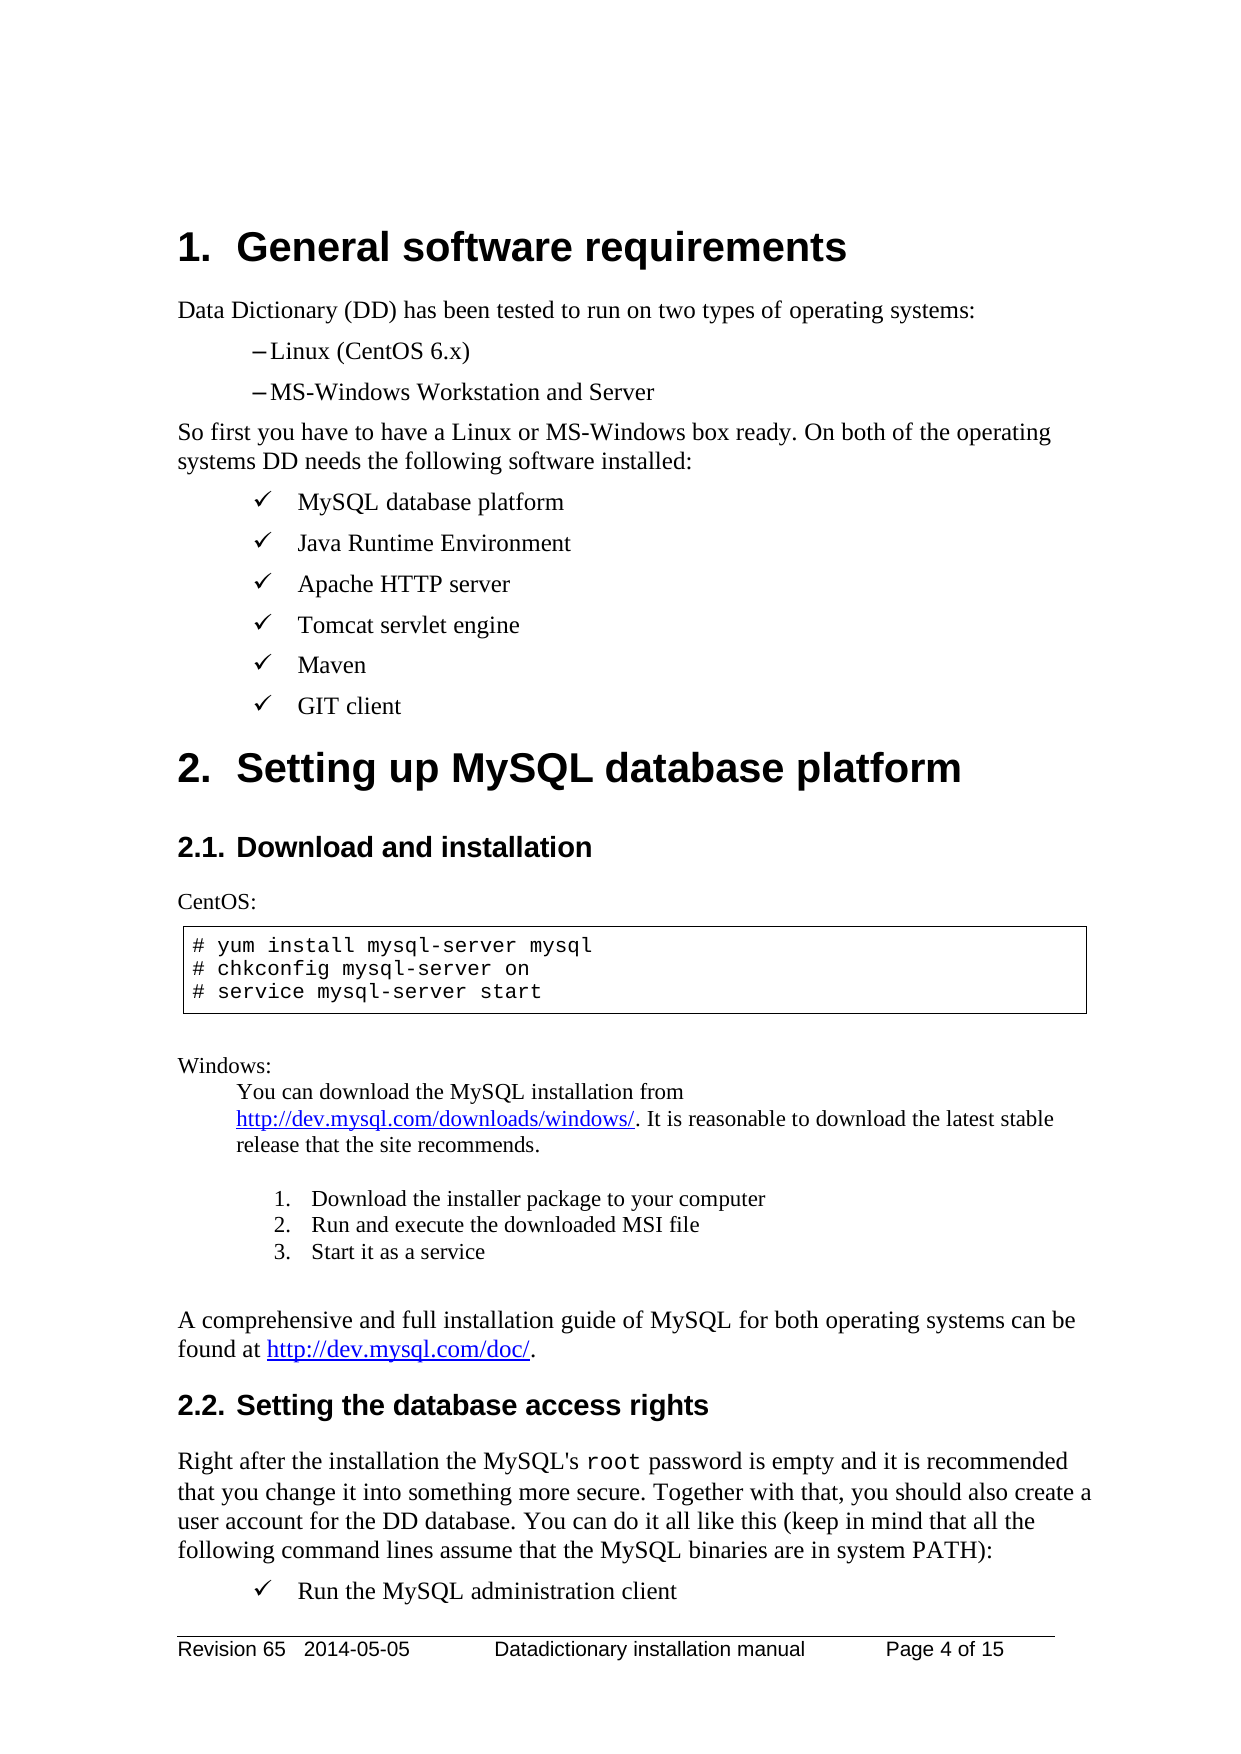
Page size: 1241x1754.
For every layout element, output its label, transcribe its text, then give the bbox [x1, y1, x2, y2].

list Start it as a service [274, 1237, 1092, 1264]
list Apache HTTP server [252, 569, 1092, 598]
subtitle Setting the database access rights [177, 1388, 1092, 1421]
text # yum install mysql-server mysql # chkconfig mysql-server on # service mysql-server start [184, 927, 1086, 1013]
list MS-Windows Workstation and Server [252, 376, 1092, 405]
list You can download the MySQL installation from http://dev.mysql.com/downloads/windows/. It is reasonable to download the latest stable release that the site recommends. [236, 1078, 1092, 1158]
subtitle Download and installation [177, 829, 1092, 863]
list Java Runtime Environment [252, 528, 1092, 557]
text So first you have to have a Linux or MS-Windows box ready. On both of the operating systems DD needs the following software installed: [177, 417, 1092, 475]
list Download the installer package to your computer [274, 1184, 1092, 1211]
list Linux (CentOS 6.x) [252, 336, 1092, 364]
subtitle Windows: [177, 1052, 1092, 1078]
subtitle Setting up MySQL database platform [177, 744, 1092, 792]
subtitle CentOS: [177, 888, 1092, 914]
list GIT client [252, 691, 1092, 720]
list Maven [252, 650, 1092, 679]
text A comprehensive and full installation guide of MySQL for both operating systems can be found at http://dev.mysql.com/doc/. [177, 1305, 1092, 1363]
list Run the MySQL administration client [252, 1576, 1092, 1605]
list Run and execute the downloaded MSI file [274, 1211, 1092, 1237]
subtitle General software requirements [177, 222, 1092, 270]
text Right after the installation the MySQL's root password is empty and it is recommended that you change it into something more secure. Together with that, you should also create a user account for the DD database. You can do it all like this (keep in mind that all the following command lines assume that the MySQL binaries are in system PATH): [177, 1446, 1092, 1564]
list Tomcat servlet engine [252, 609, 1092, 639]
list MySQL database platform [252, 487, 1092, 516]
text Data Dictionary (DD) has been tested to run on two types of operating systems: [177, 295, 1092, 324]
